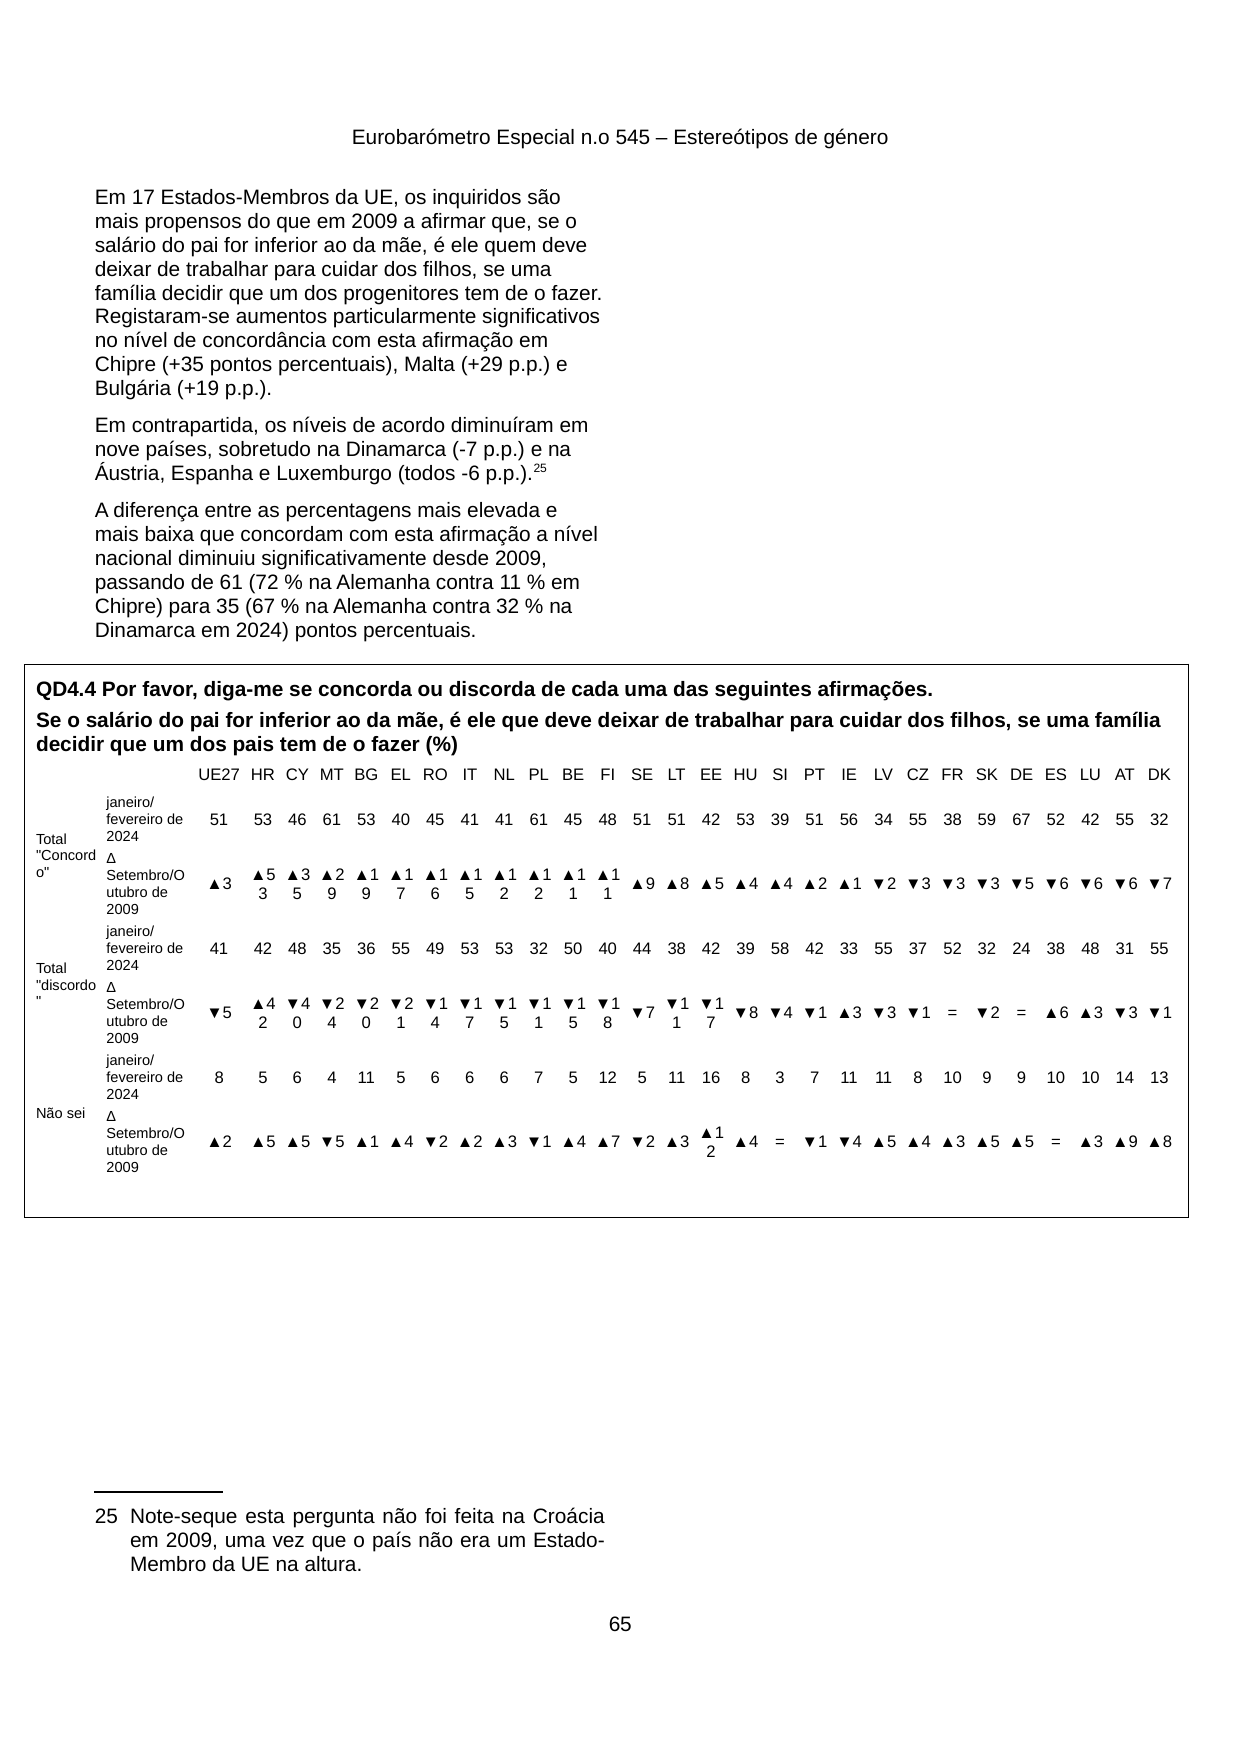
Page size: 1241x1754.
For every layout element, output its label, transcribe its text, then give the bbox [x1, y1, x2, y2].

table_cell ▼6 [1039, 847, 1073, 920]
table_cell ▲8 [1142, 1105, 1176, 1178]
table_cell 49 [418, 920, 452, 976]
table_cell ▼24 [314, 976, 349, 1049]
table_cell ▲6 [1039, 976, 1073, 1049]
table_cell ▼1 [521, 1105, 556, 1178]
table_cell Δ Setembro/Outubro de 2009 [103, 1105, 192, 1178]
table_cell 40 [590, 920, 625, 976]
table_cell ▼7 [1142, 847, 1176, 920]
table_cell DE [1004, 759, 1038, 791]
table_cell 11 [832, 1049, 866, 1105]
table_cell CZ [901, 759, 935, 791]
table_cell 48 [590, 791, 625, 847]
table_cell LT [659, 759, 694, 791]
table_cell PL [521, 759, 556, 791]
table_cell janeiro/fevereiro de 2024 [103, 920, 192, 976]
table_cell ▲11 [556, 847, 590, 920]
table_cell ▲4 [728, 847, 763, 920]
table_cell ▲4 [728, 1105, 763, 1178]
table_cell ▲1 [349, 1105, 383, 1178]
table_cell ▲35 [280, 847, 314, 920]
table_cell BG [349, 759, 383, 791]
table_cell ▼4 [763, 976, 797, 1049]
table_cell 11 [866, 1049, 901, 1105]
table_cell MT [314, 759, 349, 791]
table_cell ▲12 [694, 1105, 728, 1178]
table_cell 42 [694, 920, 728, 976]
table_cell ▼6 [1108, 847, 1142, 920]
table_cell ▼17 [452, 976, 487, 1049]
table_cell ▲2 [452, 1105, 487, 1178]
table_cell ▲3 [1073, 1105, 1107, 1178]
text Em contrapartida, os níveis de acordo diminuíram em nove países, sobretudo na Dinamarca (-7 p.p.) e na Áustria, Espanha e Luxemburgo (todos -6 p.p.). [94, 413, 605, 485]
table_cell ▼3 [866, 976, 901, 1049]
table_cell 39 [728, 920, 763, 976]
table_cell 39 [763, 791, 797, 847]
table_cell 46 [280, 791, 314, 847]
table_cell PT [797, 759, 832, 791]
table_cell BE [556, 759, 590, 791]
table_cell ▼2 [625, 1105, 659, 1178]
table_cell ▲4 [763, 847, 797, 920]
table_cell ▲4 [901, 1105, 935, 1178]
table_cell = [1004, 976, 1038, 1049]
table_cell ▼18 [590, 976, 625, 1049]
table_cell 41 [452, 791, 487, 847]
table_cell ▲4 [383, 1105, 418, 1178]
table_cell 24 [1004, 920, 1038, 976]
table_cell 10 [1073, 1049, 1107, 1105]
table_cell 8 [192, 1049, 245, 1105]
table_cell ▲29 [314, 847, 349, 920]
table_cell 33 [832, 920, 866, 976]
table_cell IT [452, 759, 487, 791]
table_cell 9 [1004, 1049, 1038, 1105]
table_cell ▲2 [192, 1105, 245, 1178]
table_cell 12 [590, 1049, 625, 1105]
table_cell 48 [280, 920, 314, 976]
table_cell 11 [349, 1049, 383, 1105]
table_cell 51 [659, 791, 694, 847]
table_cell ▲5 [694, 847, 728, 920]
table_cell ▲7 [590, 1105, 625, 1178]
table_cell 56 [832, 791, 866, 847]
table_cell ▼7 [625, 976, 659, 1049]
table_cell 9 [970, 1049, 1004, 1105]
table_cell 50 [556, 920, 590, 976]
table_cell 32 [521, 920, 556, 976]
table_cell 53 [245, 791, 280, 847]
table_cell 48 [1073, 920, 1107, 976]
table_cell HR [245, 759, 280, 791]
table_cell 55 [1108, 791, 1142, 847]
table_cell LU [1073, 759, 1107, 791]
table_cell ▲12 [487, 847, 521, 920]
table_cell 11 [659, 1049, 694, 1105]
table_cell ▲1 [832, 847, 866, 920]
table_cell Δ Setembro/Outubro de 2009 [103, 976, 192, 1049]
table_cell ▲3 [192, 847, 245, 920]
table_cell 4 [314, 1049, 349, 1105]
table_cell 58 [763, 920, 797, 976]
table_cell 55 [1142, 920, 1176, 976]
table_cell 3 [763, 1049, 797, 1105]
table_cell ▼21 [383, 976, 418, 1049]
table_cell ES [1039, 759, 1073, 791]
table_cell ▲17 [383, 847, 418, 920]
table_cell [103, 759, 192, 791]
table_cell 5 [245, 1049, 280, 1105]
table_cell 38 [1039, 920, 1073, 976]
table_cell 51 [797, 791, 832, 847]
table_cell ▼5 [192, 976, 245, 1049]
table_cell 51 [625, 791, 659, 847]
table_cell ▲3 [659, 1105, 694, 1178]
table_cell ▼2 [418, 1105, 452, 1178]
table_cell ▲11 [590, 847, 625, 920]
table_cell IE [832, 759, 866, 791]
table_cell 5 [383, 1049, 418, 1105]
table_cell 7 [521, 1049, 556, 1105]
table_cell 5 [556, 1049, 590, 1105]
table_cell 8 [728, 1049, 763, 1105]
table_cell HU [728, 759, 763, 791]
table_cell ▼17 [694, 976, 728, 1049]
table_cell 55 [901, 791, 935, 847]
table_cell 10 [1039, 1049, 1073, 1105]
table_cell janeiro/fevereiro de 2024 [103, 1049, 192, 1105]
table_cell ▼3 [1108, 976, 1142, 1049]
table_cell ▲4 [556, 1105, 590, 1178]
table_cell ▼1 [901, 976, 935, 1049]
table_cell 67 [1004, 791, 1038, 847]
table_cell 44 [625, 920, 659, 976]
table_cell ▲3 [832, 976, 866, 1049]
table_cell 38 [935, 791, 969, 847]
table_cell ▼40 [280, 976, 314, 1049]
table_cell 6 [418, 1049, 452, 1105]
table_cell EE [694, 759, 728, 791]
table_cell 8 [901, 1049, 935, 1105]
table_cell 32 [970, 920, 1004, 976]
table_cell ▲5 [1004, 1105, 1038, 1178]
table_cell 51 [192, 791, 245, 847]
table_cell ▼8 [728, 976, 763, 1049]
table_cell = [1039, 1105, 1073, 1178]
table_cell ▼15 [556, 976, 590, 1049]
table_cell ▼5 [1004, 847, 1038, 920]
table_cell 34 [866, 791, 901, 847]
table_cell LV [866, 759, 901, 791]
table_cell ▲3 [1073, 976, 1107, 1049]
table_cell = [763, 1105, 797, 1178]
table_cell ▲5 [970, 1105, 1004, 1178]
table_cell ▼1 [797, 976, 832, 1049]
table_cell 45 [418, 791, 452, 847]
table_cell RO [418, 759, 452, 791]
table_cell FI [590, 759, 625, 791]
table_cell 38 [659, 920, 694, 976]
table_cell NL [487, 759, 521, 791]
table_cell ▲53 [245, 847, 280, 920]
table_cell SK [970, 759, 1004, 791]
table_cell 6 [280, 1049, 314, 1105]
table_cell ▼11 [659, 976, 694, 1049]
table_cell [33, 759, 103, 791]
table_cell 32 [1142, 791, 1176, 847]
table_cell = [935, 976, 969, 1049]
table_cell ▲2 [797, 847, 832, 920]
table_cell ▲9 [1108, 1105, 1142, 1178]
table_cell ▲19 [349, 847, 383, 920]
table_cell 6 [487, 1049, 521, 1105]
table_cell 37 [901, 920, 935, 976]
table_cell AT [1108, 759, 1142, 791]
table_cell 59 [970, 791, 1004, 847]
table_cell 5 [625, 1049, 659, 1105]
table_cell 61 [521, 791, 556, 847]
table_cell ▼1 [797, 1105, 832, 1178]
table_cell Δ Setembro/Outubro de 2009 [103, 847, 192, 920]
table_cell 42 [1073, 791, 1107, 847]
table_cell ▼14 [418, 976, 452, 1049]
table_cell 35 [314, 920, 349, 976]
table_cell ▲9 [625, 847, 659, 920]
table_cell ▲3 [935, 1105, 969, 1178]
table_cell ▲16 [418, 847, 452, 920]
table_cell SE [625, 759, 659, 791]
table_cell 42 [245, 920, 280, 976]
table_cell SI [763, 759, 797, 791]
table_cell ▲8 [659, 847, 694, 920]
table_cell janeiro/fevereiro de 2024 [103, 791, 192, 847]
table_cell 36 [349, 920, 383, 976]
table_cell 53 [728, 791, 763, 847]
table_cell ▲12 [521, 847, 556, 920]
table_cell ▼3 [901, 847, 935, 920]
table_header QD4.4 Por favor, diga-me se concorda ou discorda de cada uma das seguintes afirmações. [33, 673, 1176, 705]
table_cell ▲5 [866, 1105, 901, 1178]
table_cell ▲5 [280, 1105, 314, 1178]
table_cell UE27 [192, 759, 245, 791]
table_cell ▲5 [245, 1105, 280, 1178]
table_cell ▲15 [452, 847, 487, 920]
table_cell EL [383, 759, 418, 791]
table_cell ▼5 [314, 1105, 349, 1178]
table_cell 7 [797, 1049, 832, 1105]
table_cell ▼6 [1073, 847, 1107, 920]
table_cell 55 [866, 920, 901, 976]
table_cell 61 [314, 791, 349, 847]
table_cell 45 [556, 791, 590, 847]
table_cell 53 [487, 920, 521, 976]
table_cell ▼2 [970, 976, 1004, 1049]
table_cell 16 [694, 1049, 728, 1105]
text A diferença entre as percentagens mais elevada e mais baixa que concordam com esta afirmação a nível nacional diminuiu significativamente desde 2009, passando de 61 (72 % na Alemanha contra 11 % em Chipre) para 35 (67 % na Alemanha contra 32 % na Dinamarca em 2024) pontos percentuais. [94, 498, 605, 642]
table_cell DK [1142, 759, 1176, 791]
table_cell 31 [1108, 920, 1142, 976]
table_cell 55 [383, 920, 418, 976]
table_cell 10 [935, 1049, 969, 1105]
table_cell 53 [349, 791, 383, 847]
table_cell Não sei [33, 1049, 103, 1178]
table_cell 52 [1039, 791, 1073, 847]
table_cell 40 [383, 791, 418, 847]
table_cell CY [280, 759, 314, 791]
table_cell 42 [694, 791, 728, 847]
table_cell 13 [1142, 1049, 1176, 1105]
table_cell ▼3 [970, 847, 1004, 920]
table_cell ▼1 [1142, 976, 1176, 1049]
table_cell Total "discordo" [33, 920, 103, 1049]
table_cell Se o salário do pai for inferior ao da mãe, é ele que deve deixar de trabalhar para cuidar dos filhos, se uma família decidir que um dos pais tem de o fazer (%) [33, 705, 1176, 758]
table_cell 42 [797, 920, 832, 976]
table_cell 41 [487, 791, 521, 847]
table_cell ▼4 [832, 1105, 866, 1178]
table_cell ▼3 [935, 847, 969, 920]
table_cell FR [935, 759, 969, 791]
table_cell ▲42 [245, 976, 280, 1049]
table_cell 14 [1108, 1049, 1142, 1105]
table_cell ▼20 [349, 976, 383, 1049]
table_cell ▼11 [521, 976, 556, 1049]
table_cell Total "Concordo" [33, 791, 103, 920]
text Note-seque esta pergunta não foi feita na Croácia em 2009, uma vez que o país não era um Estado-Membro da UE na altura. [94, 1504, 605, 1576]
table_cell 6 [452, 1049, 487, 1105]
table_cell ▼15 [487, 976, 521, 1049]
table_cell 53 [452, 920, 487, 976]
table_cell ▼2 [866, 847, 901, 920]
text Em 17 Estados-Membros da UE, os inquiridos são mais propensos do que em 2009 a afirmar que, se o salário do pai for inferior ao da mãe, é ele quem deve deixar de trabalhar para cuidar dos filhos, se uma família decidir que um dos progenitores tem de o fazer. Registaram-se aumentos particularmente significativos no nível de concordância com esta afirmação em Chipre (+35 pontos percentuais), Malta (+29 p.p.) e Bulgária (+19 p.p.). [94, 184, 605, 400]
table_cell ▲3 [487, 1105, 521, 1178]
table_cell 41 [192, 920, 245, 976]
table_cell 52 [935, 920, 969, 976]
